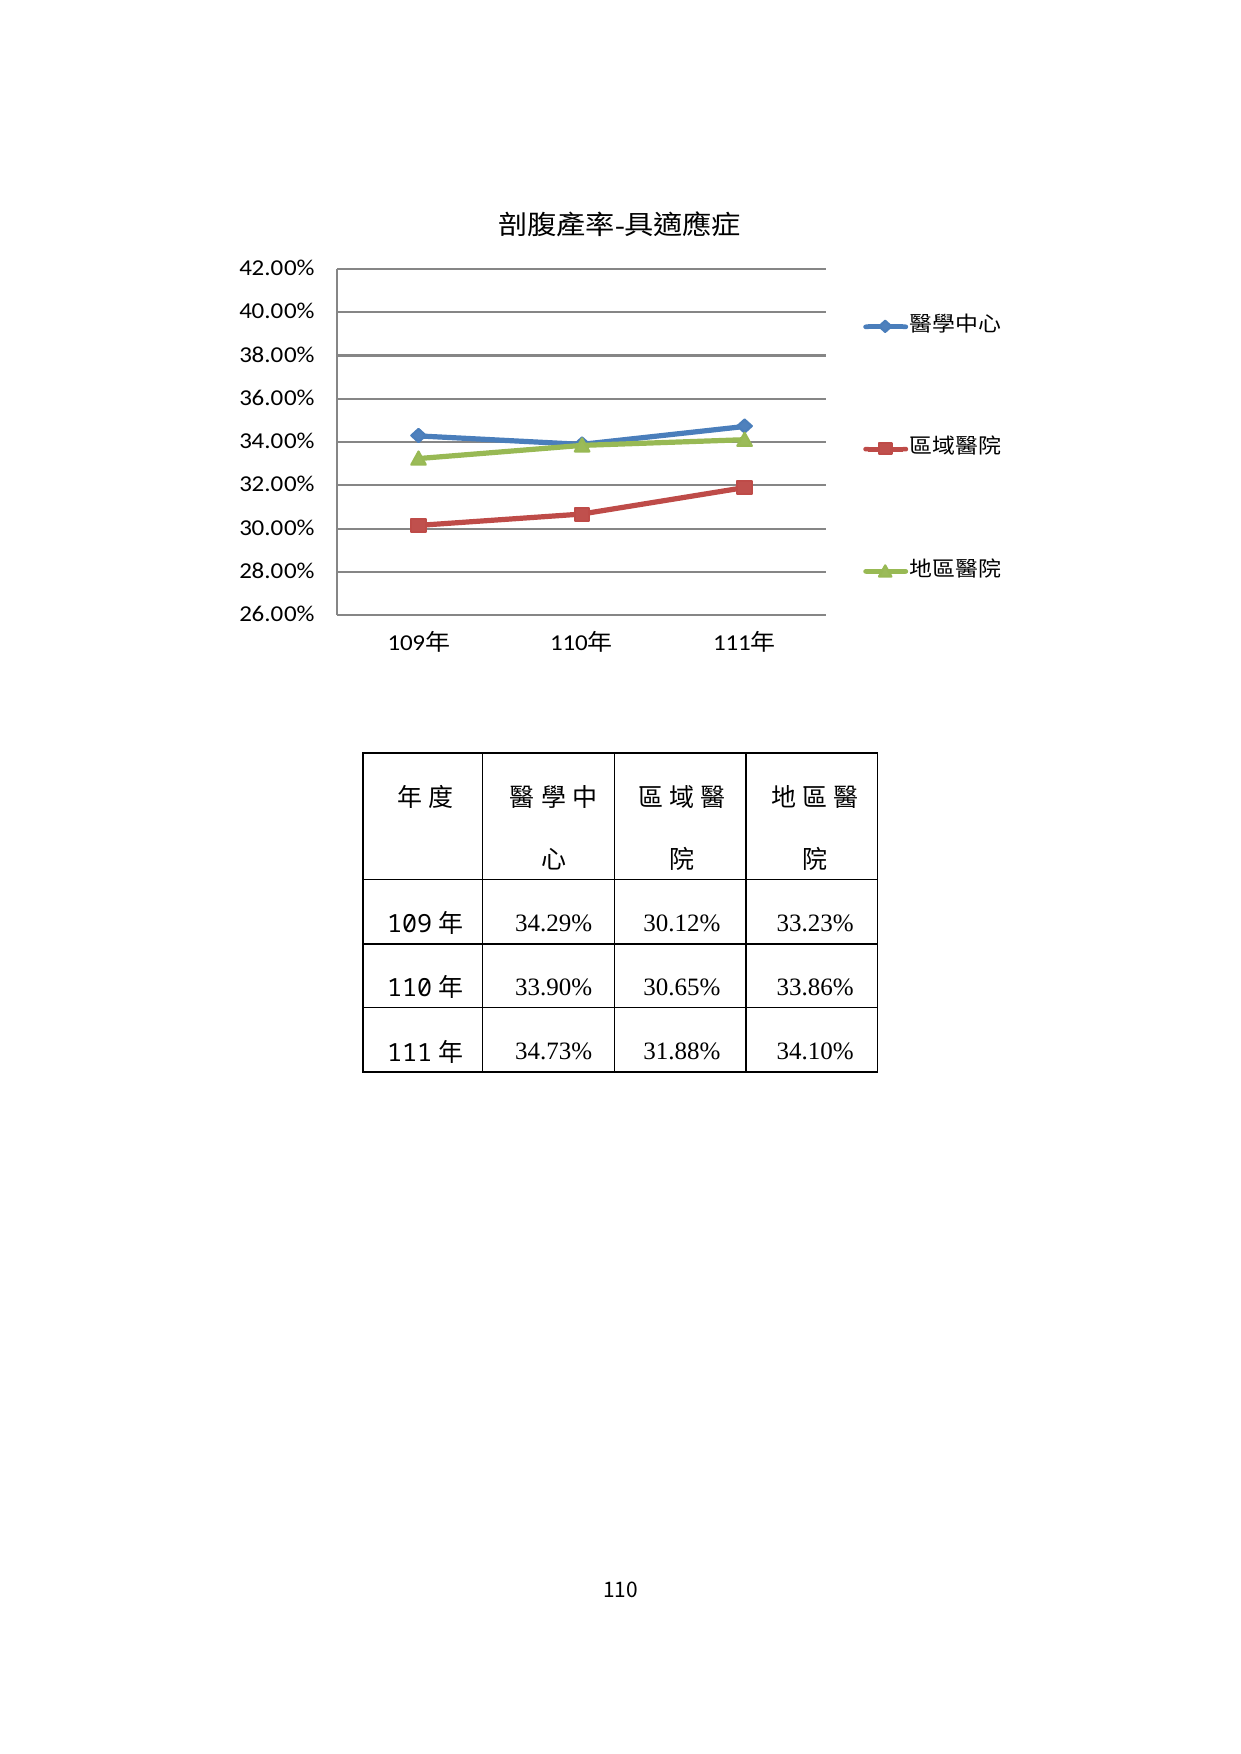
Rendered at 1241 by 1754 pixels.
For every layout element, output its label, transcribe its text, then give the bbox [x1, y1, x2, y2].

table_cell 33.86% [747, 945, 877, 1007]
table_cell 109年 [364, 880, 482, 943]
table_cell 34.10% [747, 1008, 877, 1071]
table_cell 30.65% [615, 945, 745, 1007]
table_header 地區醫院 [747, 754, 877, 879]
table_header 年度 [364, 754, 482, 879]
table_cell 33.90% [483, 945, 614, 1007]
table_cell 34.29% [483, 880, 614, 943]
table_cell 34.73% [483, 1008, 614, 1071]
table_cell 30.12% [615, 880, 745, 943]
table_cell 31.88% [615, 1008, 745, 1071]
table_cell 111年 [364, 1008, 482, 1071]
table_header 醫學中心 [483, 754, 614, 879]
table_header 區域醫院 [615, 754, 745, 879]
table_cell 110年 [364, 945, 482, 1007]
table_cell 33.23% [747, 880, 877, 943]
